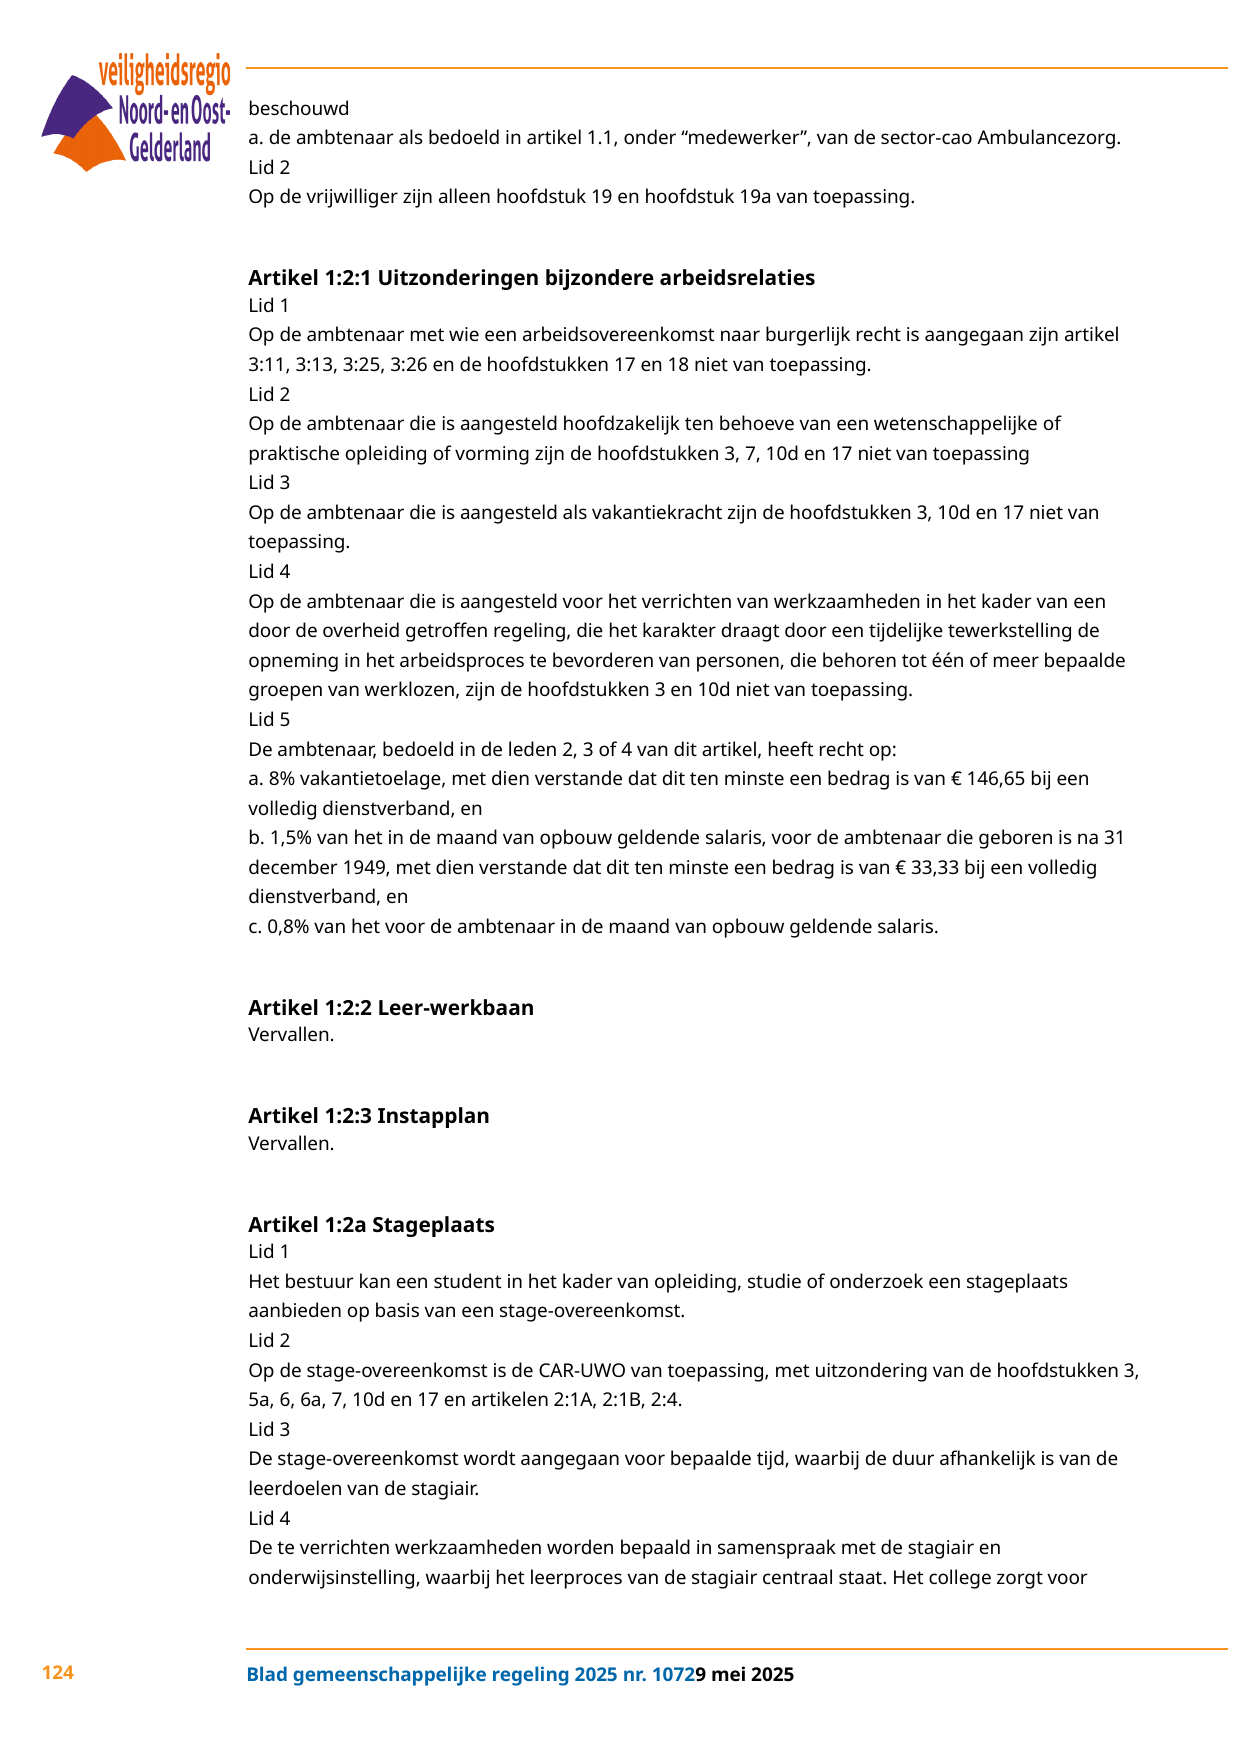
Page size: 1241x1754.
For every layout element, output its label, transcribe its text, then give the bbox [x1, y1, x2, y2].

text a. 8% vakantietoelage, met dien verstande dat dit ten minste een bedrag is van € 146,65 bij een volledig dienstverband, en [248, 765, 1152, 821]
text Op de ambtenaar die is aangesteld als vakantiekracht zijn de hoofdstukken 3, 10d en 17 niet van toepassing. [248, 499, 1152, 554]
text Lid 4 [248, 1505, 1152, 1531]
text Lid 5 [248, 706, 1152, 732]
text Vervallen. [248, 1130, 1152, 1156]
text beschouwd [248, 95, 1152, 121]
text Artikel 1:2:3 Instapplan [248, 1102, 1152, 1130]
text Artikel 1:2a Stageplaats [248, 1210, 1152, 1238]
text Lid 3 [248, 469, 1152, 495]
text Het bestuur kan een student in het kader van opleiding, studie of onderzoek een stageplaats aanbieden op basis van een stage-overeenkomst. [248, 1268, 1152, 1323]
text Artikel 1:2:2 Leer-werkbaan [248, 993, 1152, 1022]
text Artikel 1:2:1 Uitzonderingen bijzondere arbeidsrelaties [248, 263, 1152, 292]
text Lid 1 [248, 292, 1152, 318]
text Op de ambtenaar met wie een arbeidsovereenkomst naar burgerlijk recht is aangegaan zijn artikel 3:11, 3:13, 3:25, 3:26 en de hoofdstukken 17 en 18 niet van toepassing. [248, 322, 1152, 377]
text Op de vrijwilliger zijn alleen hoofdstuk 19 en hoofdstuk 19a van toepassing. [248, 183, 1152, 209]
text c. 0,8% van het voor de ambtenaar in de maand van opbouw geldende salaris. [248, 913, 1152, 939]
text Lid 1 [248, 1238, 1152, 1264]
text a. de ambtenaar als bedoeld in artikel 1.1, onder “medewerker”, van de sector-cao Ambulancezorg. [248, 124, 1152, 150]
text De stage-overeenkomst wordt aangegaan voor bepaalde tijd, waarbij de duur afhankelijk is van de leerdoelen van de stagiair. [248, 1446, 1152, 1501]
text Lid 2 [248, 381, 1152, 406]
text Vervallen. [248, 1022, 1152, 1047]
text b. 1,5% van het in de maand van opbouw geldende salaris, voor de ambtenaar die geboren is na 31 december 1949, met dien verstande dat dit ten minste een bedrag is van € 33,33 bij een volledig dienstverband, en [248, 824, 1152, 909]
picture [41, 47, 231, 172]
text De te verrichten werkzaamheden worden bepaald in samenspraak met de stagiair en onderwijsinstelling, waarbij het leerproces van de stagiair centraal staat. Het college zorgt voor [248, 1534, 1152, 1590]
text Lid 3 [248, 1416, 1152, 1442]
text Op de stage-overeenkomst is de CAR-UWO van toepassing, met uitzondering van de hoofdstukken 3, 5a, 6, 6a, 7, 10d en 17 en artikelen 2:1A, 2:1B, 2:4. [248, 1357, 1152, 1412]
text Lid 2 [248, 154, 1152, 180]
text Lid 2 [248, 1327, 1152, 1353]
text Lid 4 [248, 558, 1152, 584]
text Op de ambtenaar die is aangesteld hoofdzakelijk ten behoeve van een wetenschappelijke of praktische opleiding of vorming zijn de hoofdstukken 3, 7, 10d en 17 niet van toepassing [248, 410, 1152, 466]
text Op de ambtenaar die is aangesteld voor het verrichten van werkzaamheden in het kader van een door de overheid getroffen regeling, die het karakter draagt door een tijdelijke tewerkstelling de opneming in het arbeidsproces te bevorderen van personen, die behoren tot één of meer bepaalde groepen van werklozen, zijn de hoofdstukken 3 en 10d niet van toepassing. [248, 588, 1152, 702]
text De ambtenaar, bedoeld in de leden 2, 3 of 4 van dit artikel, heeft recht op: [248, 736, 1152, 761]
